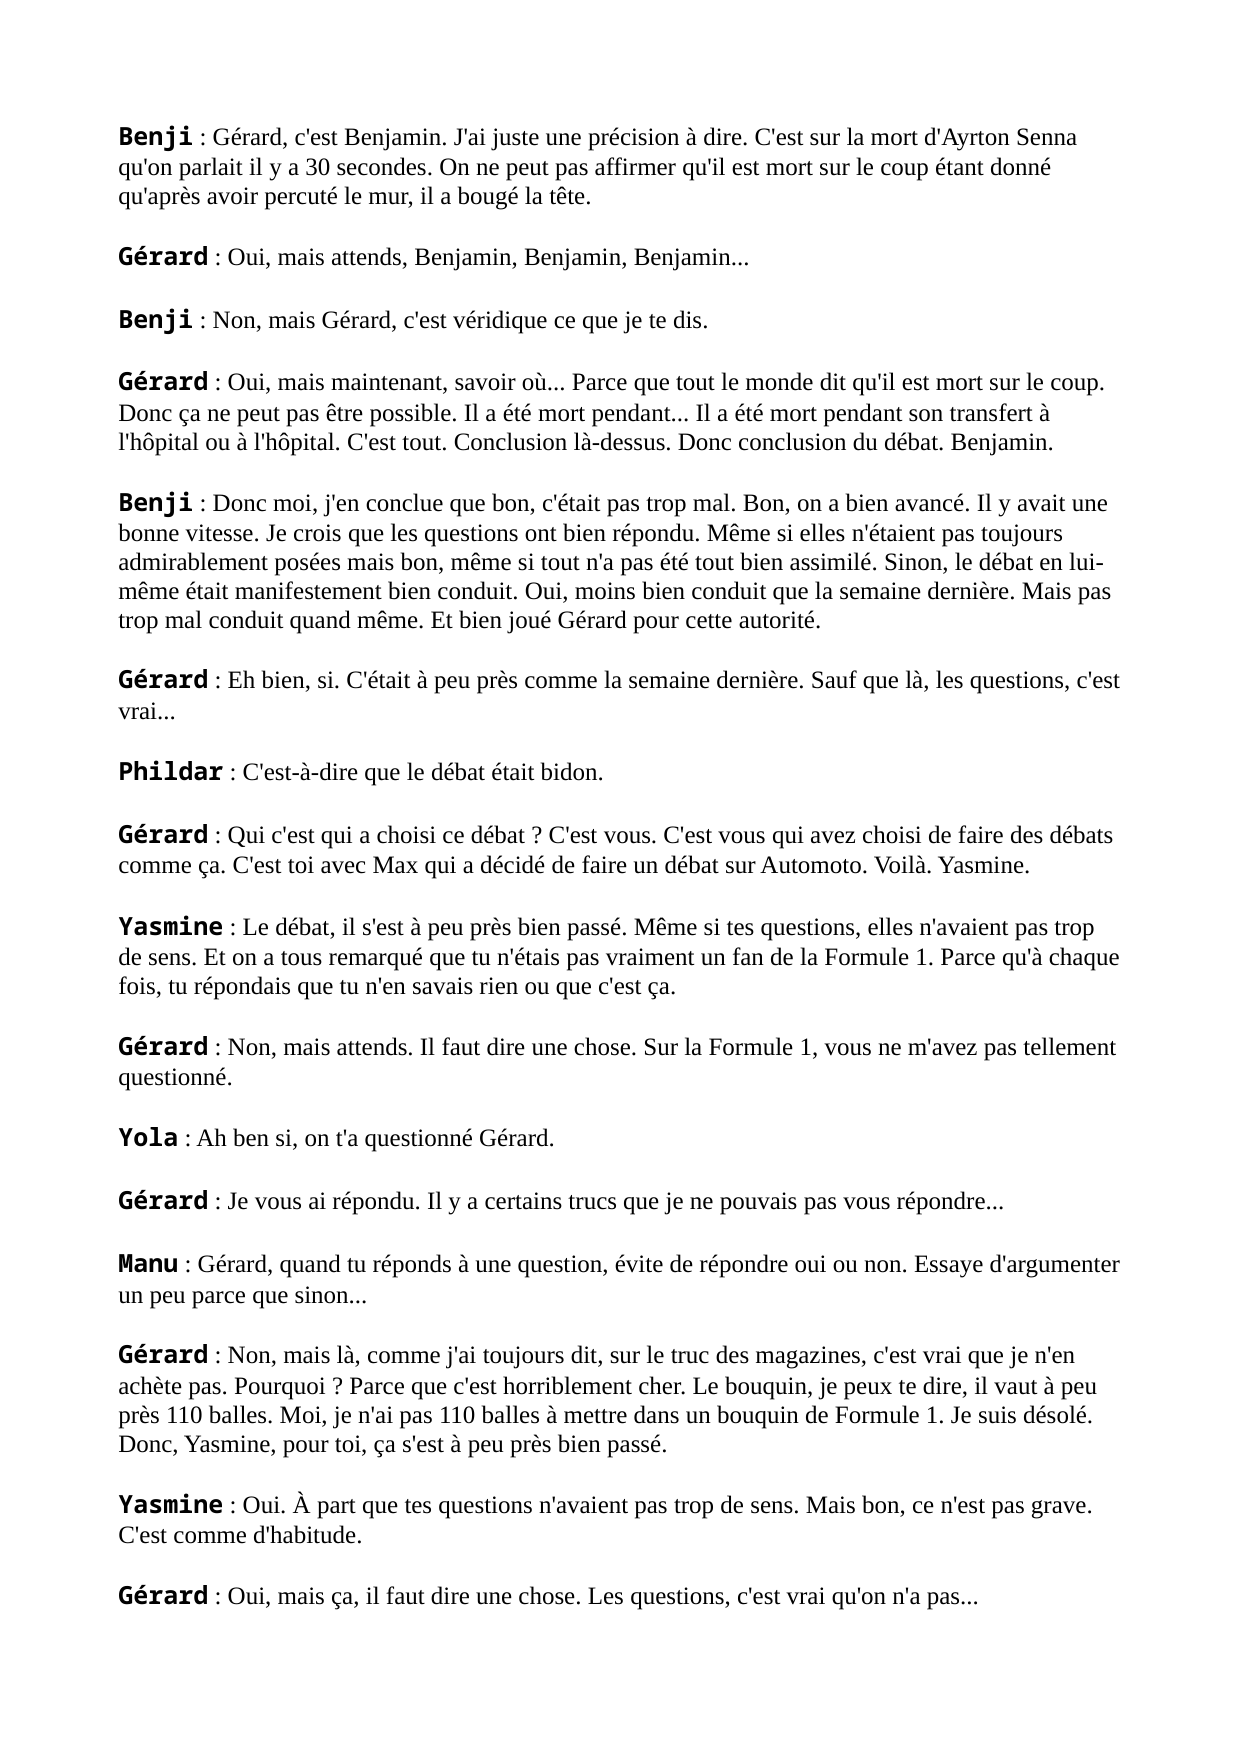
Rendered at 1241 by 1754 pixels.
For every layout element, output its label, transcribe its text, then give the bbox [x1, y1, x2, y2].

text Benji : Gérard, c'est Benjamin. J'ai juste une précision à dire. C'est sur la mort d'Ayrton Senna qu'on parlait il y a 30 secondes. On ne peut pas affirmer qu'il est mort sur le coup étant donné qu'après avoir percuté le mur, il a bougé la tête. [118, 118, 1122, 210]
text Gérard : Oui, mais ça, il faut dire une chose. Les questions, c'est vrai qu'on n'a pas... [118, 1578, 1122, 1612]
text Gérard : Eh bien, si. C'était à peu près comme la semaine dernière. Sauf que là, les questions, c'est vrai... [118, 662, 1122, 725]
text Manu : Gérard, quand tu réponds à une question, évite de répondre oui ou non. Essaye d'argumenter un peu parce que sinon... [118, 1246, 1122, 1308]
text Gérard : Non, mais attends. Il faut dire une chose. Sur la Formule 1, vous ne m'avez pas tellement questionné. [118, 1028, 1122, 1091]
text Phildar : C'est-à-dire que le débat était bidon. [118, 754, 1122, 788]
text Gérard : Oui, mais attends, Benjamin, Benjamin, Benjamin... [118, 238, 1122, 272]
text Gérard : Non, mais là, comme j'ai toujours dit, sur le truc des magazines, c'est vrai que je n'en achète pas. Pourquoi ? Parce que c'est horriblement cher. Le bouquin, je peux te dire, il vaut à peu près 110 balles. Moi, je n'ai pas 110 balles à mettre dans un bouquin de Formule 1. Je suis désolé. Donc, Yasmine, pour toi, ça s'est à peu près bien passé. [118, 1337, 1122, 1457]
text Gérard : Oui, mais maintenant, savoir où... Parce que tout le monde dit qu'il est mort sur le coup. Donc ça ne peut pas être possible. Il a été mort pendant... Il a été mort pendant son transfert à l'hôpital ou à l'hôpital. C'est tout. Conclusion là-dessus. Donc conclusion du débat. Benjamin. [118, 364, 1122, 456]
text Yasmine : Oui. À part que tes questions n'avaient pas trop de sens. Mais bon, ce n'est pas grave. C'est comme d'habitude. [118, 1486, 1122, 1549]
text Benji : Donc moi, j'en conclue que bon, c'était pas trop mal. Bon, on a bien avancé. Il y avait une bonne vitesse. Je crois que les questions ont bien répondu. Même si elles n'étaient pas toujours admirablement posées mais bon, même si tout n'a pas été tout bien assimilé. Sinon, le débat en lui-même était manifestement bien conduit. Oui, moins bien conduit que la semaine dernière. Mais pas trop mal conduit quand même. Et bien joué Gérard pour cette autorité. [118, 484, 1122, 633]
text Gérard : Qui c'est qui a choisi ce débat ? C'est vous. C'est vous qui avez choisi de faire des débats comme ça. C'est toi avec Max qui a décidé de faire un débat sur Automoto. Voilà. Yasmine. [118, 817, 1122, 879]
text Yasmine : Le débat, il s'est à peu près bien passé. Même si tes questions, elles n'avaient pas trop de sens. Et on a tous remarqué que tu n'étais pas vraiment un fan de la Formule 1. Parce qu'à chaque fois, tu répondais que tu n'en savais rien ou que c'est ça. [118, 908, 1122, 1000]
text Benji : Non, mais Gérard, c'est véridique ce que je te dis. [118, 301, 1122, 335]
text Gérard : Je vous ai répondu. Il y a certains trucs que je ne pouvais pas vous répondre... [118, 1183, 1122, 1217]
text Yola : Ah ben si, on t'a questionné Gérard. [118, 1120, 1122, 1154]
